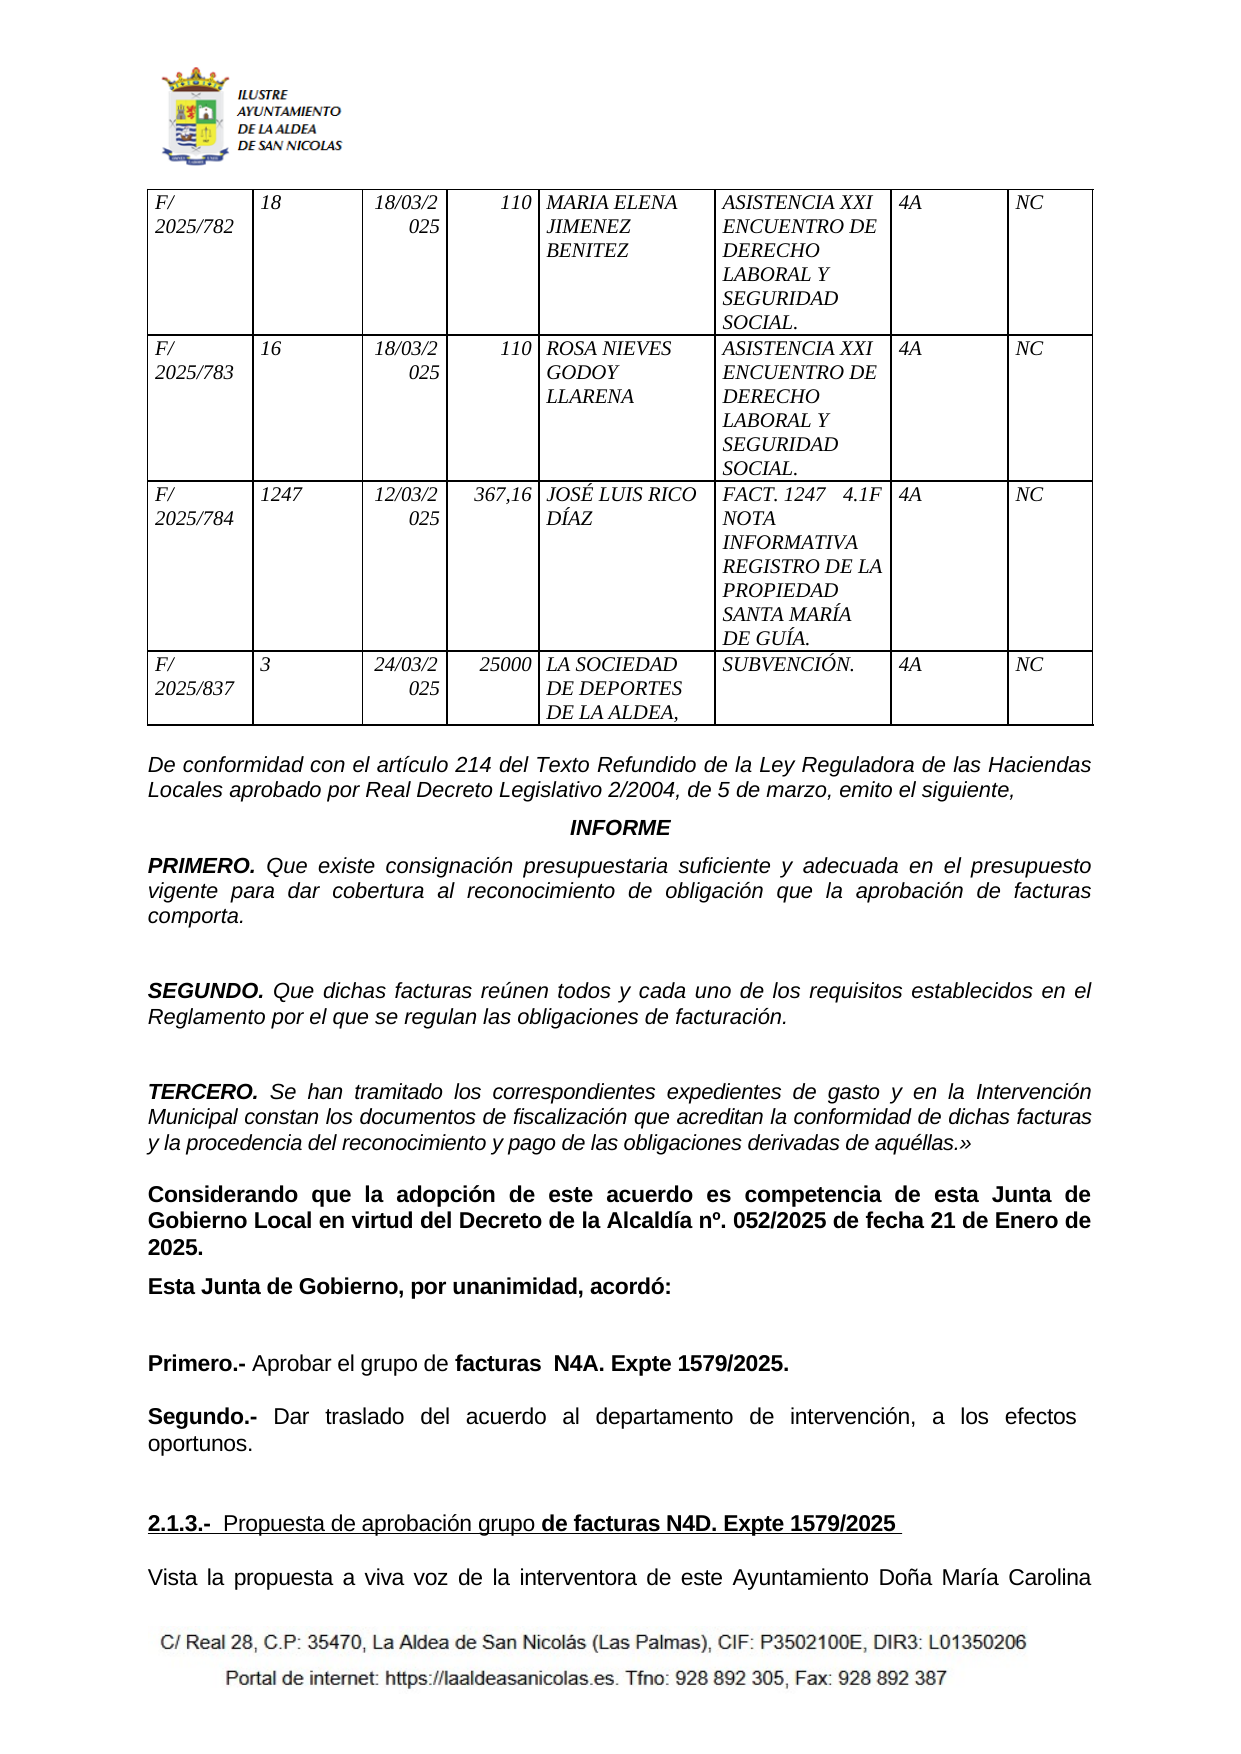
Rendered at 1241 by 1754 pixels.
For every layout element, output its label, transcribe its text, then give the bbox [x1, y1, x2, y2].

table_cell 18/03/2025 [363, 336, 446, 480]
table_cell 25000 [448, 652, 538, 724]
table_cell 12/03/2025 [363, 482, 446, 650]
table_cell FACT. 1247 4.1F NOTA INFORMATIVA REGISTRO DE LA PROPIEDAD SANTA MARÍA DE GUÍA. [716, 482, 890, 650]
table_cell ASISTENCIA XXI ENCUENTRO DE DERECHO LABORAL Y SEGURIDAD SOCIAL. [716, 336, 890, 480]
text PRIMERO. Que existe consignación presupuestaria suficiente y adecuada en el presupuesto vigente para dar cobertura al reconocimiento de obligación que la aprobación de facturas comporta. [148, 853, 1093, 928]
table_cell 367,16 [448, 482, 538, 650]
text Vista la propuesta a viva voz de la interventora de este Ayuntamiento Doña María Carolina [148, 1564, 1093, 1591]
text Primero.- Aprobar el grupo de facturas N4A. Expte 1579/2025. [148, 1350, 1093, 1377]
text Esta Junta de Gobierno, por unanimidad, acordó: [148, 1273, 1093, 1299]
table_cell F/2025/783 [148, 336, 252, 480]
table_cell NC [1009, 190, 1092, 334]
table_cell MARIA ELENA JIMENEZ BENITEZ [540, 190, 714, 334]
table_cell SUBVENCIÓN. [716, 652, 890, 724]
text Segundo.- Dar traslado del acuerdo al departamento de intervención, a los efectos oportunos. [148, 1403, 1078, 1456]
table_cell ASISTENCIA XXI ENCUENTRO DE DERECHO LABORAL Y SEGURIDAD SOCIAL. [716, 190, 890, 334]
table_cell 4A [892, 190, 1007, 334]
table_cell 3 [254, 652, 362, 724]
table_cell 110 [448, 190, 538, 334]
table_cell F/2025/784 [148, 482, 252, 650]
picture [148, 1626, 1034, 1694]
table_cell JOSÉ LUIS RICO DÍAZ [540, 482, 714, 650]
text INFORME [148, 815, 1093, 840]
table_cell NC [1009, 652, 1092, 724]
table_cell 16 [254, 336, 362, 480]
text Considerando que la adopción de este acuerdo es competencia de esta Junta de Gobierno Local en virtud del Decreto de la Alcaldía nº. 052/2025 de fecha 21 de Enero de 2025. [148, 1181, 1093, 1260]
table_cell 110 [448, 336, 538, 480]
table_cell 18 [254, 190, 362, 334]
table_cell 24/03/2025 [363, 652, 446, 724]
table_cell F/2025/837 [148, 652, 252, 724]
table_cell NC [1009, 336, 1092, 480]
table_cell ROSA NIEVES GODOY LLARENA [540, 336, 714, 480]
text TERCERO. Se han tramitado los correspondientes expedientes de gasto y en la Intervención Municipal constan los documentos de fiscalización que acreditan la conformidad de dichas facturas y la procedencia del reconocimiento y pago de las obligaciones derivadas de aquéllas.» [148, 1079, 1093, 1155]
table_cell NC [1009, 482, 1092, 650]
table_cell 1247 [254, 482, 362, 650]
table_cell F/2025/782 [148, 190, 252, 334]
table_cell 4A [892, 652, 1007, 724]
table_cell 4A [892, 336, 1007, 480]
text De conformidad con el artículo 214 del Texto Refundido de la Ley Reguladora de las Haciendas Locales aprobado por Real Decreto Legislativo 2/2004, de 5 de marzo, emito el siguiente, [148, 752, 1093, 802]
table_cell LA SOCIEDAD DE DEPORTES DE LA ALDEA, [540, 652, 714, 724]
table_cell 18/03/2025 [363, 190, 446, 334]
table_cell 4A [892, 482, 1007, 650]
picture [148, 59, 358, 173]
text SEGUNDO. Que dichas facturas reúnen todos y cada uno de los requisitos establecidos en el Reglamento por el que se regulan las obligaciones de facturación. [148, 978, 1093, 1029]
text 2.1.3.- Propuesta de aprobación grupo de facturas N4D. Expte 1579/2025 [148, 1510, 1093, 1537]
